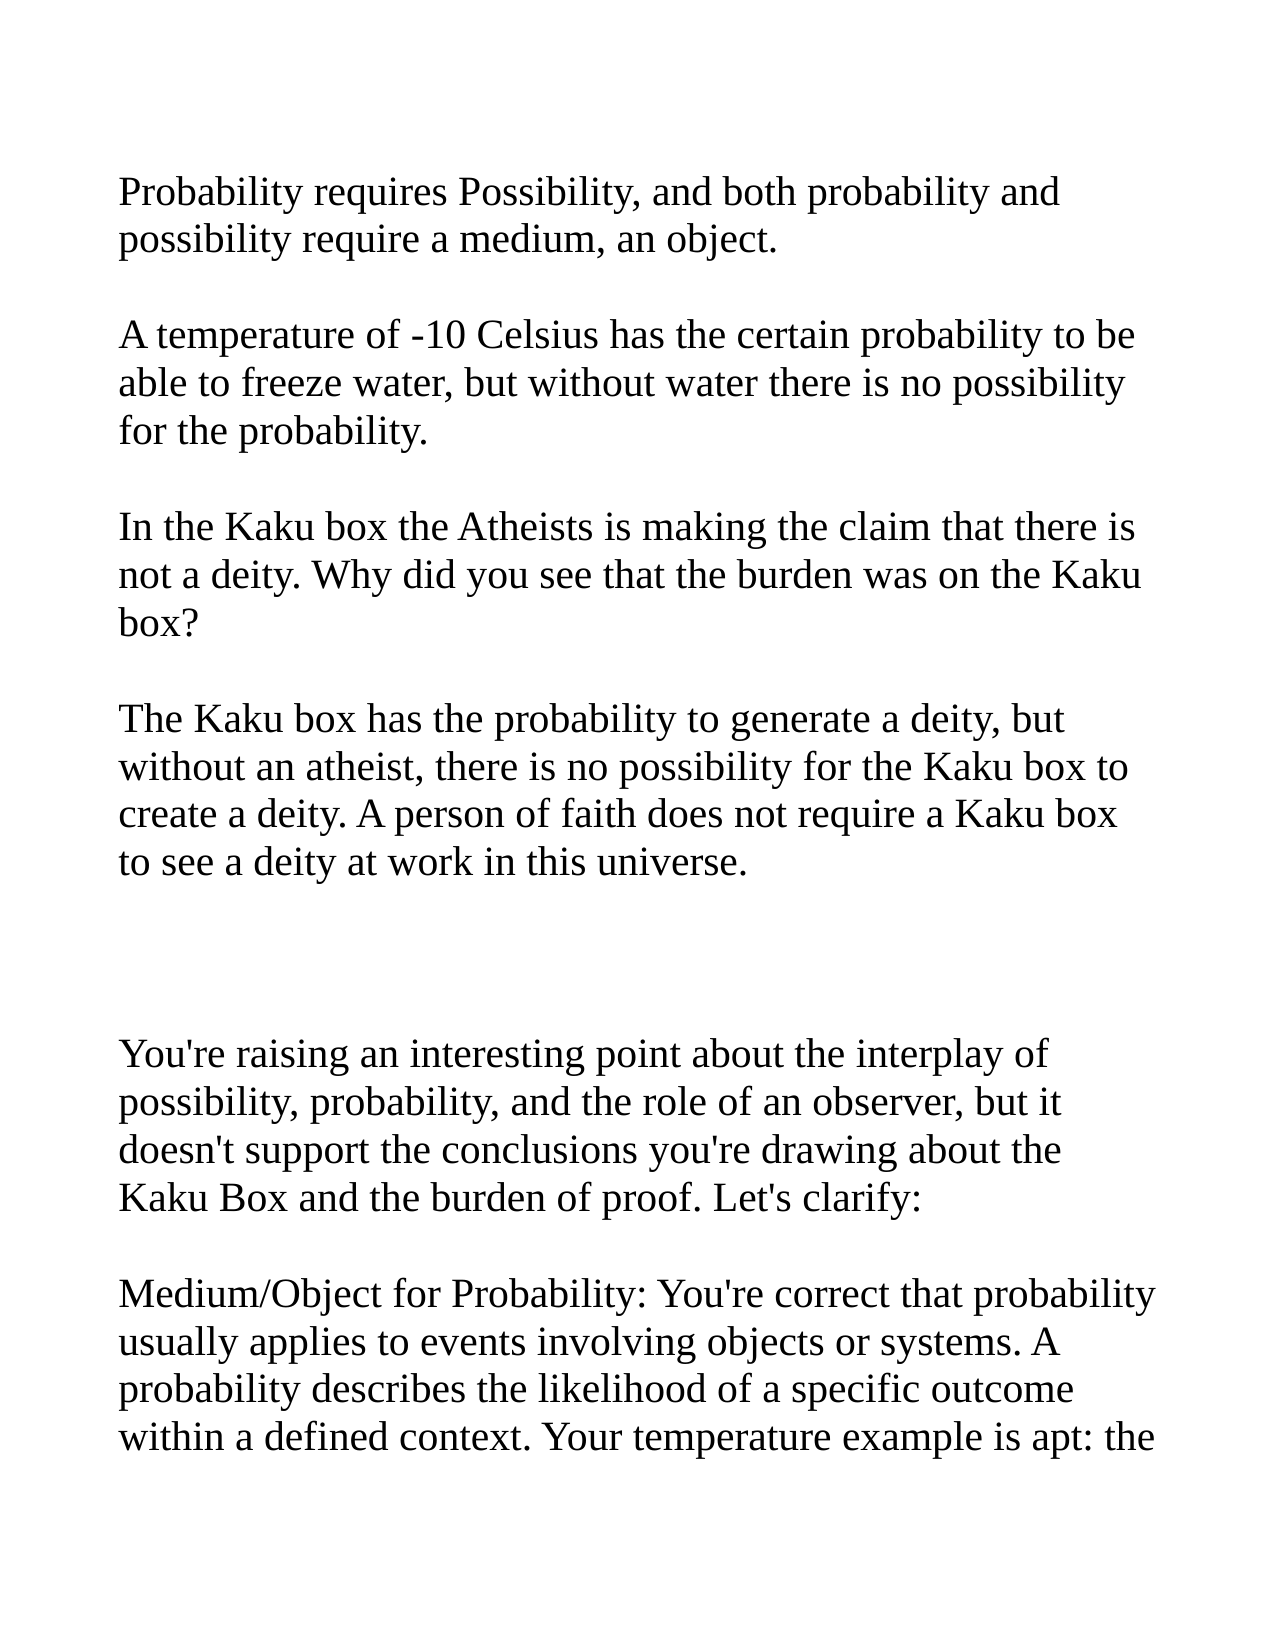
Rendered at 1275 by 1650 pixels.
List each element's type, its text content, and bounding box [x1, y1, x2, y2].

text The Kaku box has the probability to generate a deity, but without an atheist, there is no possibility for the Kaku box to create a deity. A person of faith does not require a Kaku box to see a deity at work in this universe. [118, 693, 1157, 885]
text A temperature of -10 Celsius has the certain probability to be able to freeze water, but without water there is no possibility for the probability. [118, 310, 1157, 453]
text In the Kaku box the Atheists is making the claim that there is not a deity. Why did you see that the burden was on the Kaku box? [118, 501, 1157, 645]
text You're raising an interesting point about the interplay of possibility, probability, and the role of an observer, but it doesn't support the conclusions you're drawing about the Kaku Box and the burden of proof. Let's clarify: [118, 1028, 1157, 1220]
text Medium/Object for Probability: You're correct that probability usually applies to events involving objects or systems. A probability describes the likelihood of a specific outcome within a defined context. Your temperature example is apt: the [118, 1268, 1157, 1460]
text Probability requires Possibility, and both probability and possibility require a medium, an object. [118, 166, 1157, 262]
